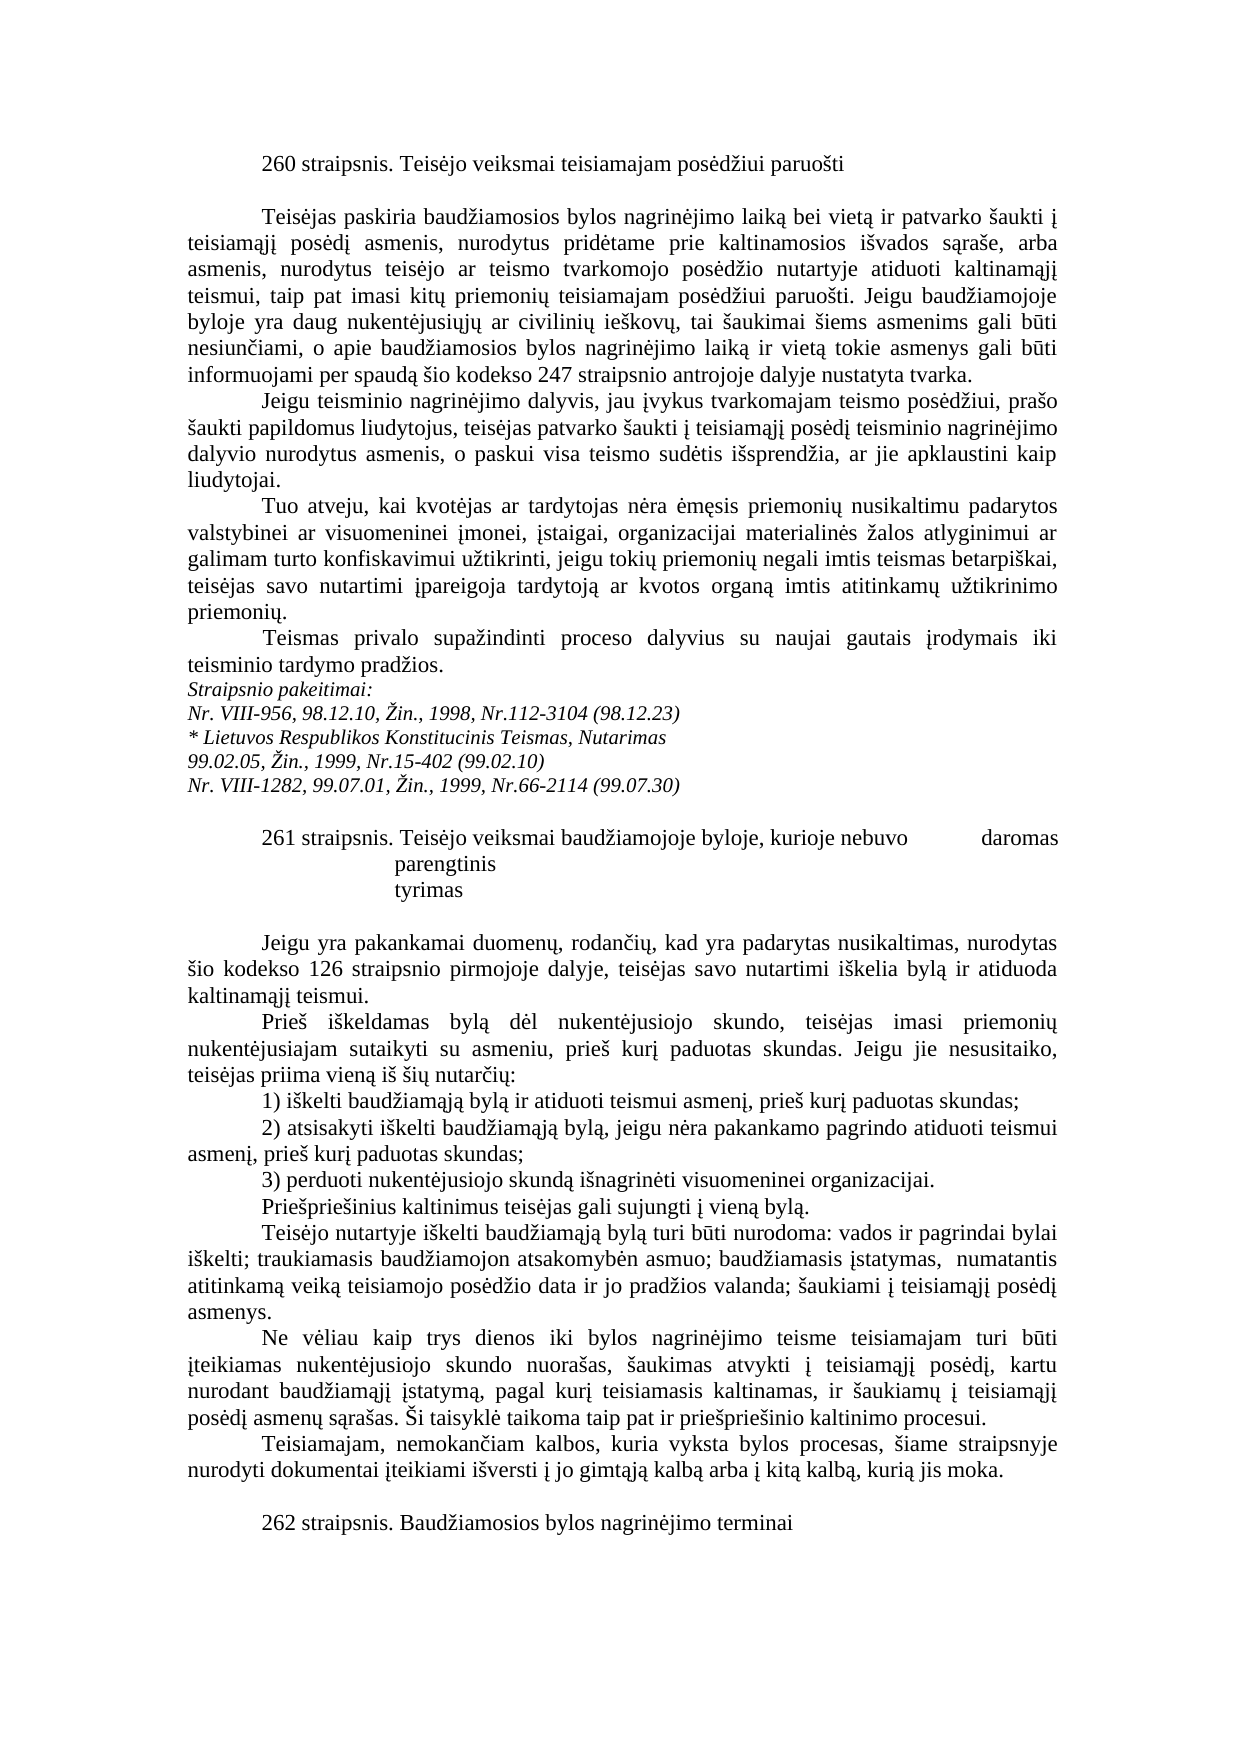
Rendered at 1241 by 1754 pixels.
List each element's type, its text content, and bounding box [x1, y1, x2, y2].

text Ne vėliau kaip trys dienos iki bylos nagrinėjimo teisme teisiamajam turi būti įteikiamas nukentėjusiojo skundo nuorašas, šaukimas atvykti į teisiamąjį posėdį, kartu nurodant baudžiamąjį įstatymą, pagal kurį teisiamasis kaltinamas, ir šaukiamų į teisiamąjį posėdį asmenų sąrašas. Ši taisyklė taikoma taip pat ir priešpriešinio kaltinimo procesui. [187, 1324, 1059, 1430]
text tyrimas [394, 876, 1059, 903]
text Jeigu teisminio nagrinėjimo dalyvis, jau įvykus tvarkomajam teismo posėdžiui, prašo šaukti papildomus liudytojus, teisėjas patvarko šaukti į teisiamąjį posėdį teisminio nagrinėjimo dalyvio nurodytus asmenis, o paskui visa teismo sudėtis išsprendžia, ar jie apklaustini kaip liudytojai. [187, 387, 1059, 493]
text 262 straipsnis. Baudžiamosios bylos nagrinėjimo terminai [187, 1509, 1059, 1535]
text 261 straipsnis. Teisėjo veiksmai baudžiamojoje byloje, kurioje nebuvo daromas parengtinis [261, 824, 1059, 876]
text 2) atsisakyti iškelti baudžiamąją bylą, jeigu nėra pakankamo pagrindo atiduoti teismui asmenį, prieš kurį paduotas skundas; [187, 1114, 1059, 1166]
text Tuo atveju, kai kvotėjas ar tardytojas nėra ėmęsis priemonių nusikaltimu padarytos valstybinei ar visuomeninei įmonei, įstaigai, organizacijai materialinės žalos atlyginimui ar galimam turto konfiskavimui užtikrinti, jeigu tokių priemonių negali imtis teismas betarpiškai, teisėjas savo nutartimi įpareigoja tardytoją ar kvotos organą imtis atitinkamų užtikrinimo priemonių. [187, 493, 1059, 624]
text Teisėjas paskiria baudžiamosios bylos nagrinėjimo laiką bei vietą ir patvarko šaukti į teisiamąjį posėdį asmenis, nurodytus pridėtame prie kaltinamosios išvados sąraše, arba asmenis, nurodytus teisėjo ar teismo tvarkomojo posėdžio nutartyje atiduoti kaltinamąjį teismui, taip pat imasi kitų priemonių teisiamajam posėdžiui paruošti. Jeigu baudžiamojoje byloje yra daug nukentėjusiųjų ar civilinių ieškovų, tai šaukimai šiems asmenims gali būti nesiunčiami, o apie baudžiamosios bylos nagrinėjimo laiką ir vietą tokie asmenys gali būti informuojami per spaudą šio kodekso 247 straipsnio antrojoje dalyje nustatyta tvarka. [187, 203, 1059, 387]
text Teismas privalo supažindinti proceso dalyvius su naujai gautais įrodymais iki teisminio tardymo pradžios. [187, 624, 1059, 677]
text 3) perduoti nukentėjusiojo skundą išnagrinėti visuomeninei organizacijai. [187, 1166, 1059, 1193]
text 1) iškelti baudžiamąją bylą ir atiduoti teismui asmenį, prieš kurį paduotas skundas; [187, 1087, 1059, 1114]
text Prieš iškeldamas bylą dėl nukentėjusiojo skundo, teisėjas imasi priemonių nukentėjusiajam sutaikyti su asmeniu, prieš kurį paduotas skundas. Jeigu jie nesusitaiko, teisėjas priima vieną iš šių nutarčių: [187, 1008, 1059, 1087]
text Teisiamajam, nemokančiam kalbos, kuria vyksta bylos procesas, šiame straipsnyje nurodyti dokumentai įteikiami išversti į jo gimtąją kalbą arba į kitą kalbą, kurią jis moka. [187, 1430, 1059, 1483]
text * Lietuvos Respublikos Konstitucinis Teismas, Nutarimas [187, 725, 1059, 749]
text Nr. VIII-956, 98.12.10, Žin., 1998, Nr.112-3104 (98.12.23) [187, 701, 1059, 725]
text Jeigu yra pakankamai duomenų, rodančių, kad yra padarytas nusikaltimas, nurodytas šio kodekso 126 straipsnio pirmojoje dalyje, teisėjas savo nutartimi iškelia bylą ir atiduoda kaltinamąjį teismui. [187, 929, 1059, 1008]
text 260 straipsnis. Teisėjo veiksmai teisiamajam posėdžiui paruošti [187, 150, 1059, 176]
text Teisėjo nutartyje iškelti baudžiamąją bylą turi būti nurodoma: vados ir pagrindai bylai iškelti; traukiamasis baudžiamojon atsakomybėn asmuo; baudžiamasis įstatymas, numatantis atitinkamą veiką teisiamojo posėdžio data ir jo pradžios valanda; šaukiami į teisiamąjį posėdį asmenys. [187, 1219, 1059, 1324]
text Priešpriešinius kaltinimus teisėjas gali sujungti į vieną bylą. [187, 1193, 1059, 1219]
text Nr. VIII-1282, 99.07.01, Žin., 1999, Nr.66-2114 (99.07.30) [187, 773, 1059, 797]
text Straipsnio pakeitimai: [187, 677, 1059, 701]
text 99.02.05, Žin., 1999, Nr.15-402 (99.02.10) [187, 749, 1059, 773]
